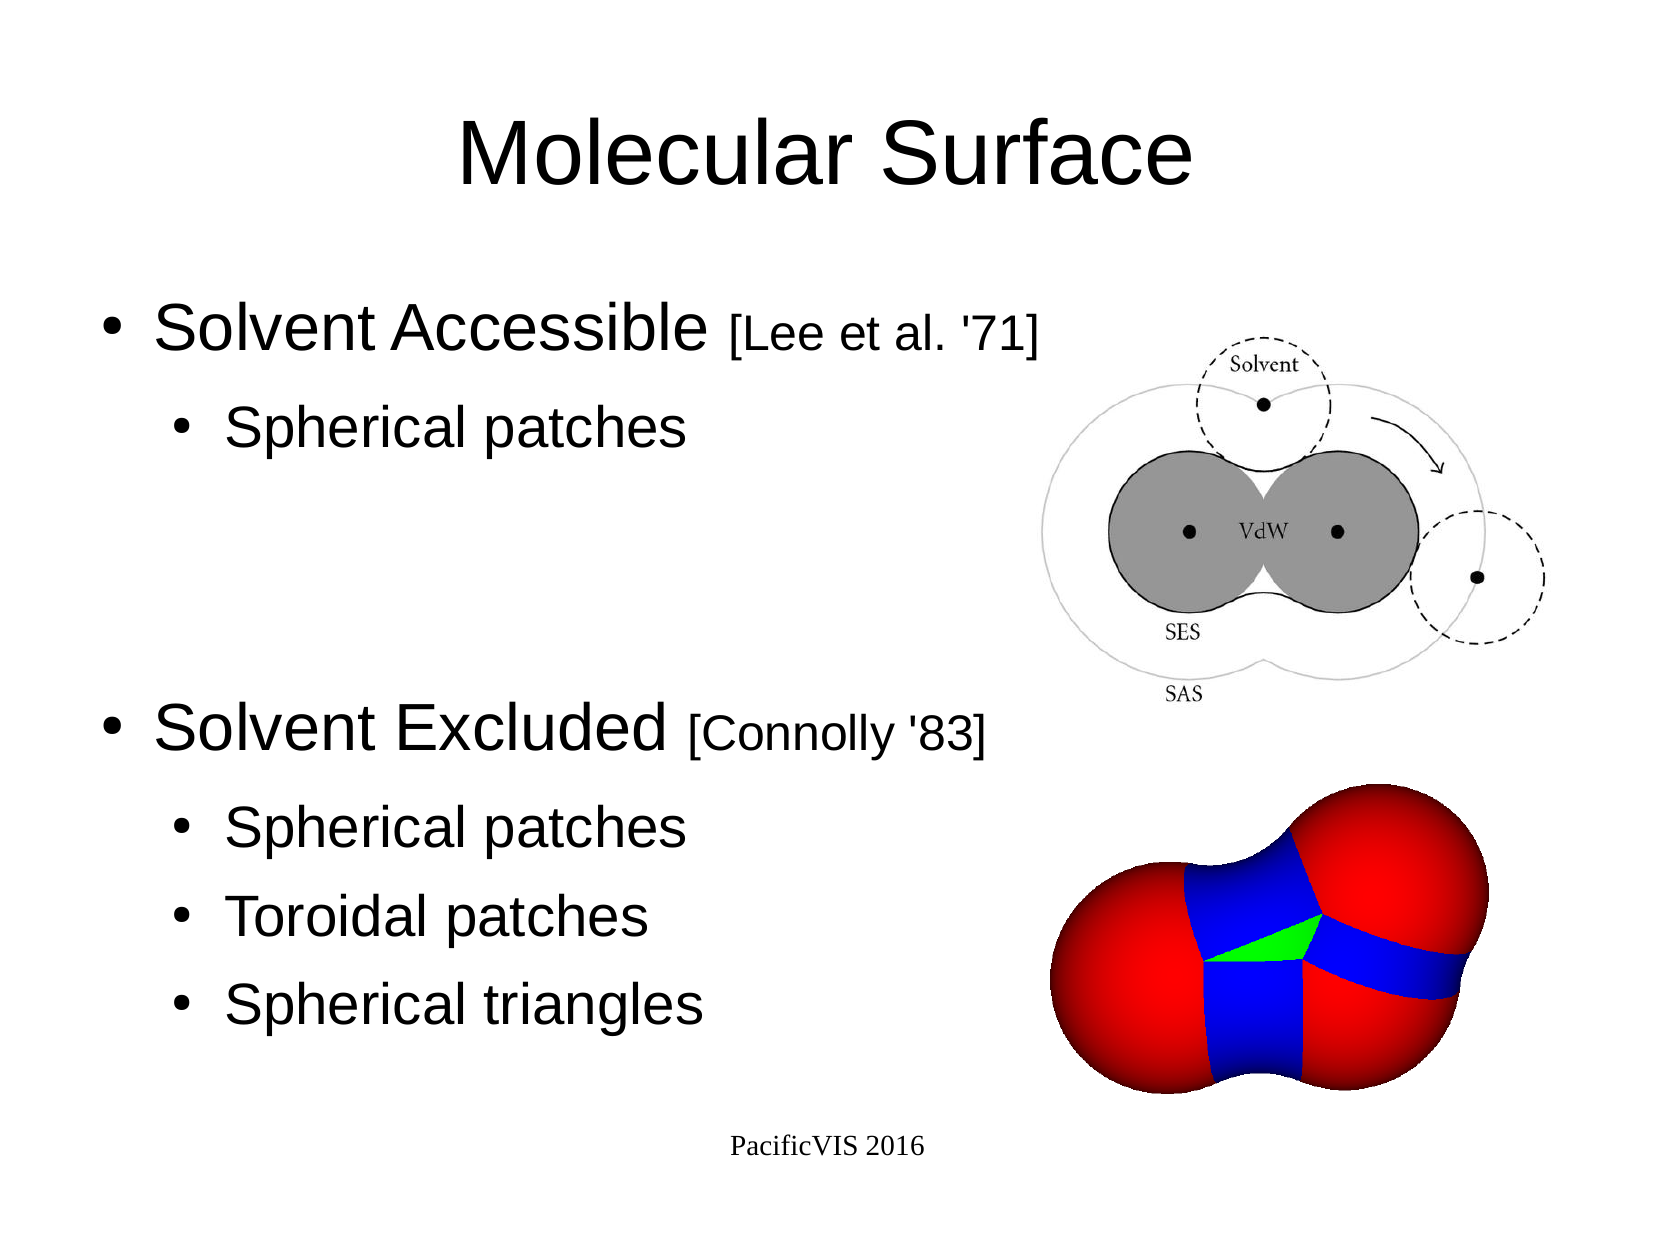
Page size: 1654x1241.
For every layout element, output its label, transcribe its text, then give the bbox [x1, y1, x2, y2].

title Molecular Surface [82, 49, 1571, 257]
list Solvent Accessible [Lee et al. '71] Spherical patches Solvent Excluded [Connolly '83] Spherical patches Toroidal patches Spherical triangles [82, 290, 1571, 1109]
picture [1033, 767, 1506, 1111]
